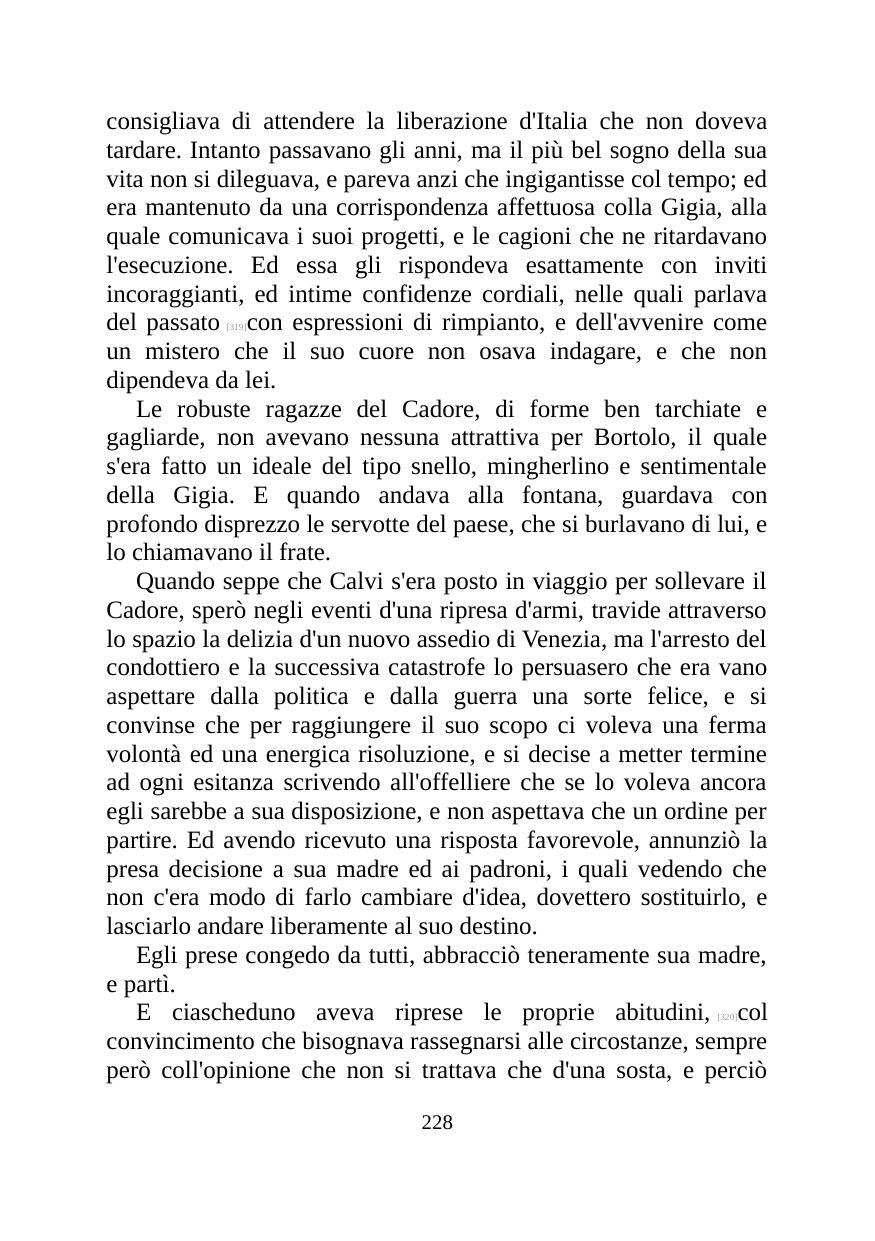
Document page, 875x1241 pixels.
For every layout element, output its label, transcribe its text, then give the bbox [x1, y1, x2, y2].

text E ciascheduno aveva riprese le proprie abitudini, [320]col convincimento che bisognava rassegnarsi alle circostanze, sempre però coll'opinione che non si trattava che d'una sosta, e perciò [106, 997, 768, 1084]
text Egli prese congedo da tutti, abbracciò teneramente sua madre, e partì. [106, 940, 768, 997]
text consigliava di attendere la liberazione d'Italia che non doveva tardare. Intanto passavano gli anni, ma il più bel sogno della sua vita non si dileguava, e pareva anzi che ingigantisse col tempo; ed era mantenuto da una corrispondenza affettuosa colla Gigia, alla quale comunicava i suoi progetti, e le cagioni che ne ritardavano l'esecuzione. Ed essa gli rispondeva esattamente con inviti incoraggianti, ed intime confidenze cordiali, nelle quali parlava del passato [319]con espressioni di rimpianto, e dell'avvenire come un mistero che il suo cuore non osava indagare, e che non dipendeva da lei. [106, 106, 768, 394]
text Le robuste ragazze del Cadore, di forme ben tarchiate e gagliarde, non avevano nessuna attrattiva per Bortolo, il quale s'era fatto un ideale del tipo snello, mingherlino e sentimentale della Gigia. E quando andava alla fontana, guardava con profondo disprezzo le servotte del paese, che si burlavano di lui, e lo chiamavano il frate. [106, 394, 768, 566]
text Quando seppe che Calvi s'era posto in viaggio per sollevare il Cadore, sperò negli eventi d'una ripresa d'armi, travide attraverso lo spazio la delizia d'un nuovo assedio di Venezia, ma l'arresto del condottiero e la successiva catastrofe lo persuasero che era vano aspettare dalla politica e dalla guerra una sorte felice, e si convinse che per raggiungere il suo scopo ci voleva una ferma volontà ed una energica risoluzione, e si decise a metter termine ad ogni esitanza scrivendo all'offelliere che se lo voleva ancora egli sarebbe a sua disposizione, e non aspettava che un ordine per partire. Ed avendo ricevuto una risposta favorevole, annunziò la presa decisione a sua madre ed ai padroni, i quali vedendo che non c'era modo di farlo cambiare d'idea, dovettero sostituirlo, e lasciarlo andare liberamente al suo destino. [106, 566, 768, 940]
